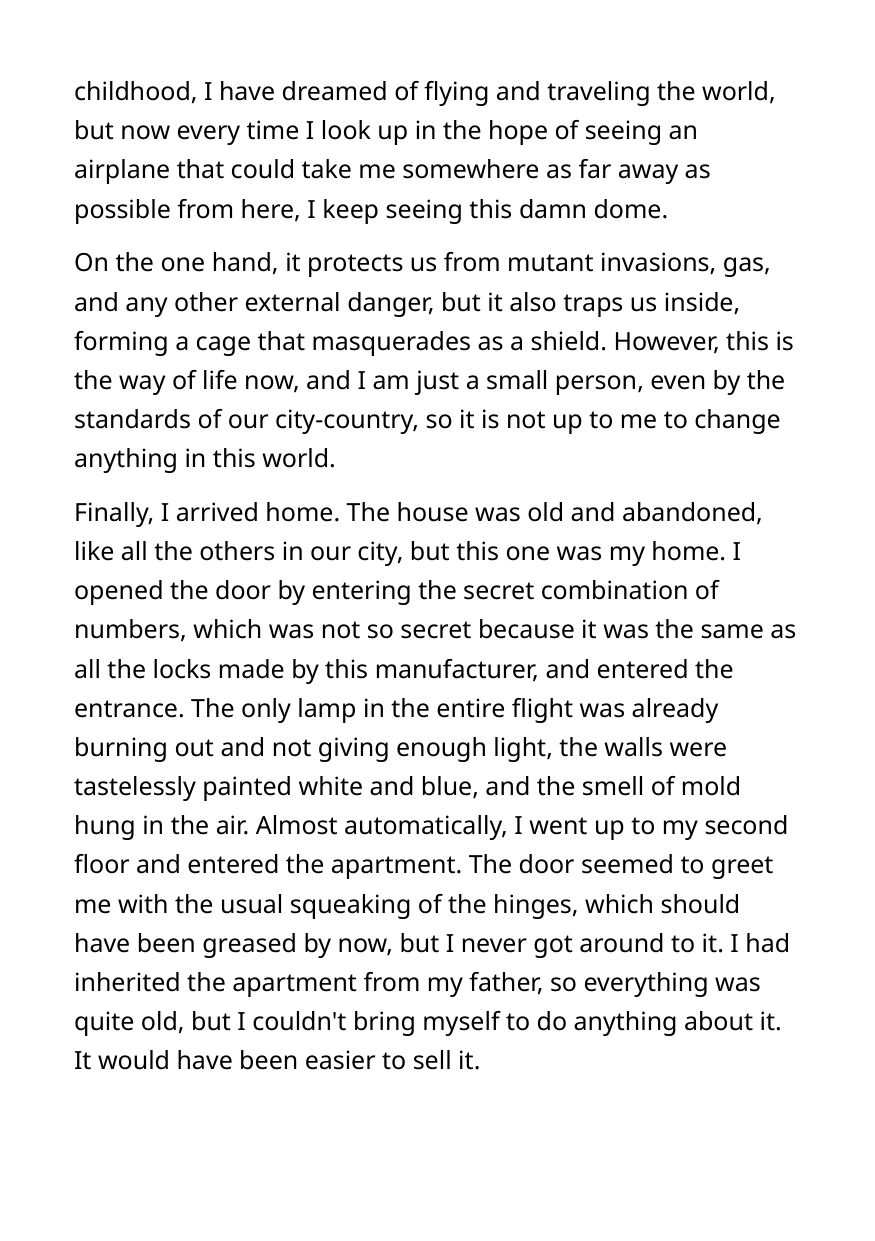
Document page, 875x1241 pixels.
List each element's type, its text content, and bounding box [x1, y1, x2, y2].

text On the one hand, it protects us from mutant invasions, gas, and any other external danger, but it also traps us inside, forming a cage that masquerades as a shield. However, this is the way of life now, and I am just a small person, even by the standards of our city-country, so it is not up to me to change anything in this world. [74, 245, 800, 475]
text childhood, I have dreamed of flying and traveling the world, but now every time I look up in the hope of seeing an airplane that could take me somewhere as far away as possible from here, I keep seeing this damn dome. [74, 74, 800, 225]
text Finally, I arrived home. The house was old and abandoned, like all the others in our city, but this one was my home. I opened the door by entering the secret combination of numbers, which was not so secret because it was the same as all the locks made by this manufacturer, and entered the entrance. The only lamp in the entire flight was already burning out and not giving enough light, the walls were tastelessly painted white and blue, and the smell of mold hung in the air. Almost automatically, I went up to my second floor and entered the apartment. The door seemed to greet me with the usual squeaking of the hinges, which should have been greased by now, but I never got around to it. I had inherited the apartment from my father, so everything was quite old, but I couldn't bring myself to do anything about it. It would have been easier to sell it. [74, 495, 800, 1077]
